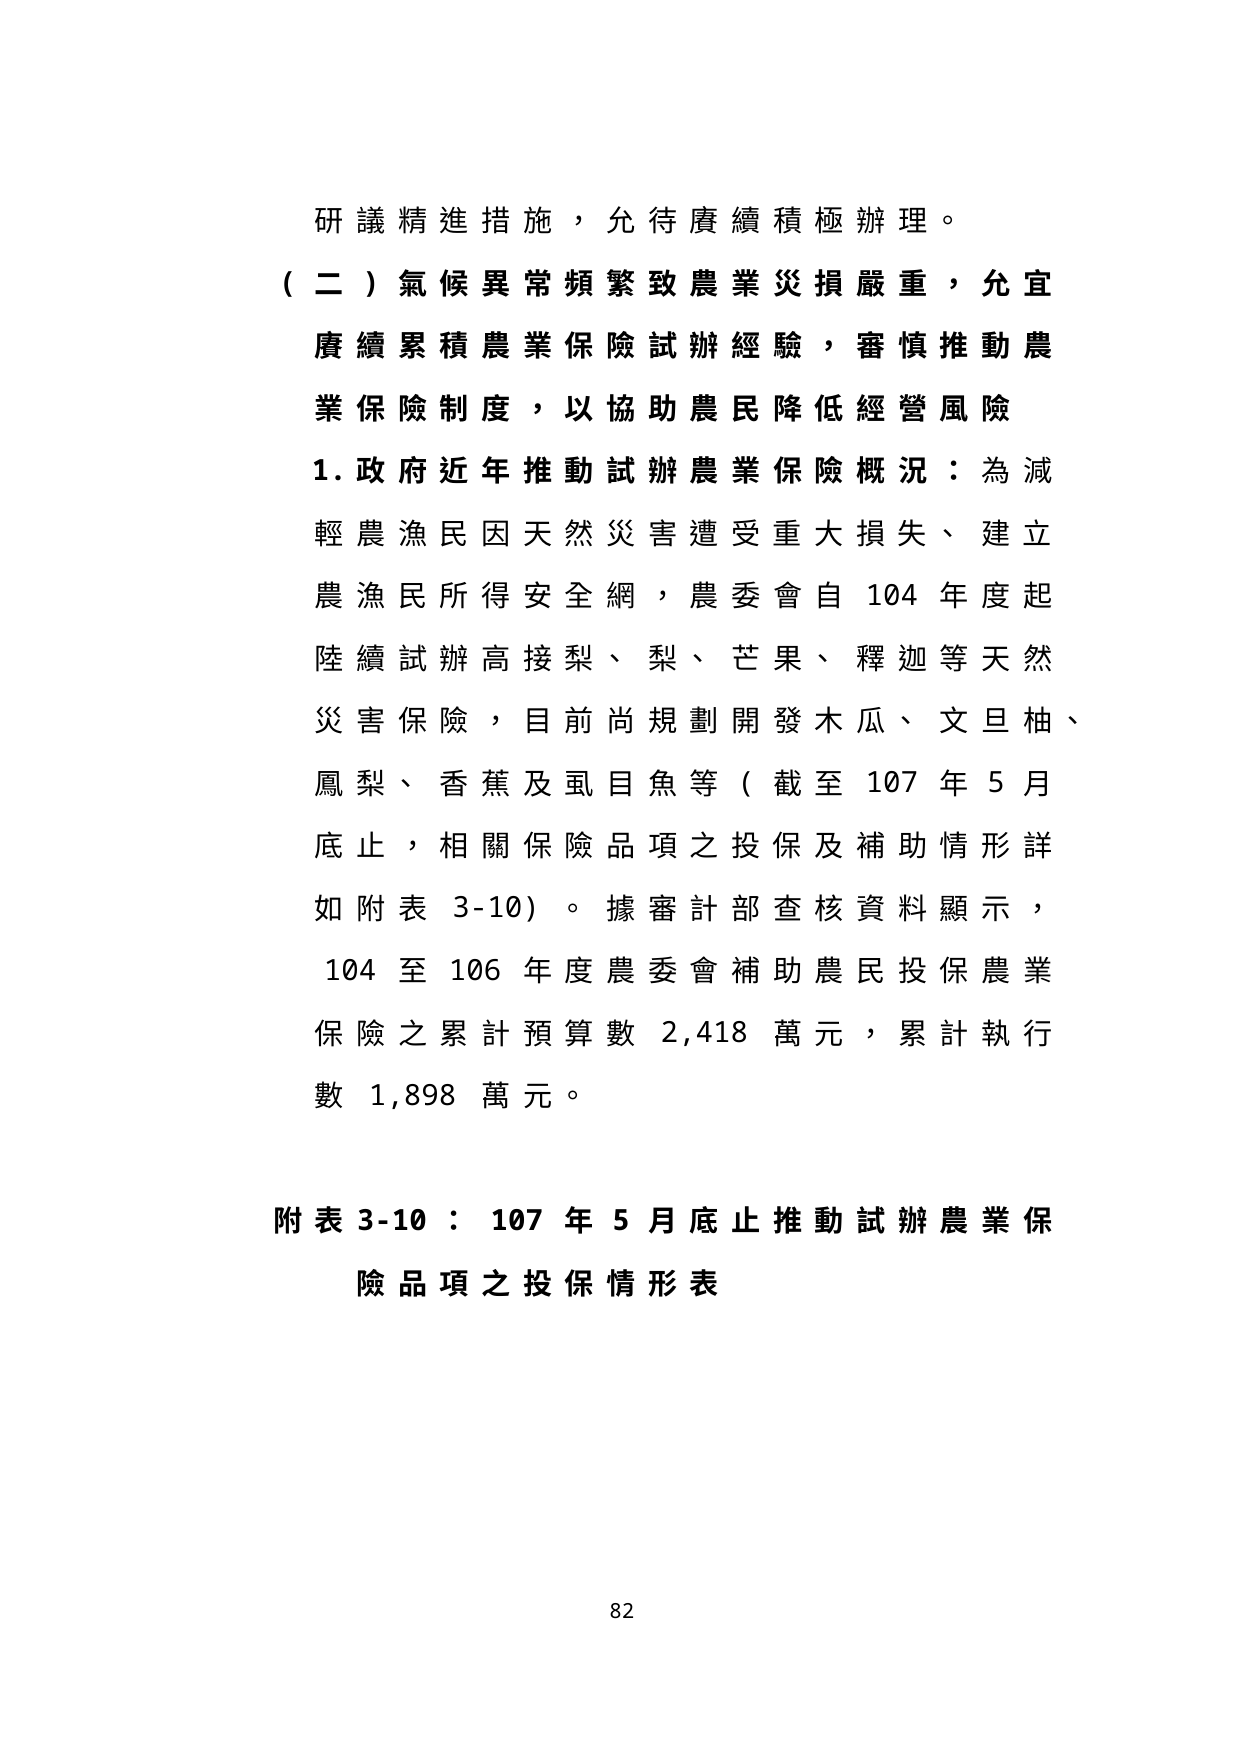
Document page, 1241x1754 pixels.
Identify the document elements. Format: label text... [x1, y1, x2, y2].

text 附表3-10：107年5月底止推動試辦農業保險品項之投保情形表 [242, 1177, 1058, 1302]
text 1.政府近年推動試辦農業保險概況：為減輕農漁民因天然災害遭受重大損失、建立農漁民所得安全網，農委會自104年度起陸續試辦高接梨、梨、芒果、釋迦等天然災害保險，目前尚規劃開發木瓜、文旦柚、鳳梨、香蕉及虱目魚等(截至107年5月底止，相關保險品項之投保及補助情形詳如附表3-10)。據審計部查核資料顯示，104至106年度農委會補助農民投保農業保險之累計預算數2,418萬元，累計執行數1,898萬元。 [272, 427, 1058, 1115]
text (二)氣候異常頻繁致農業災損嚴重，允宜賡續累積農業保險試辦經驗，審慎推動農業保險制度，以協助農民降低經營風險 [242, 240, 1058, 427]
text 研議精進措施，允待賡續積極辦理。 [272, 177, 1058, 240]
